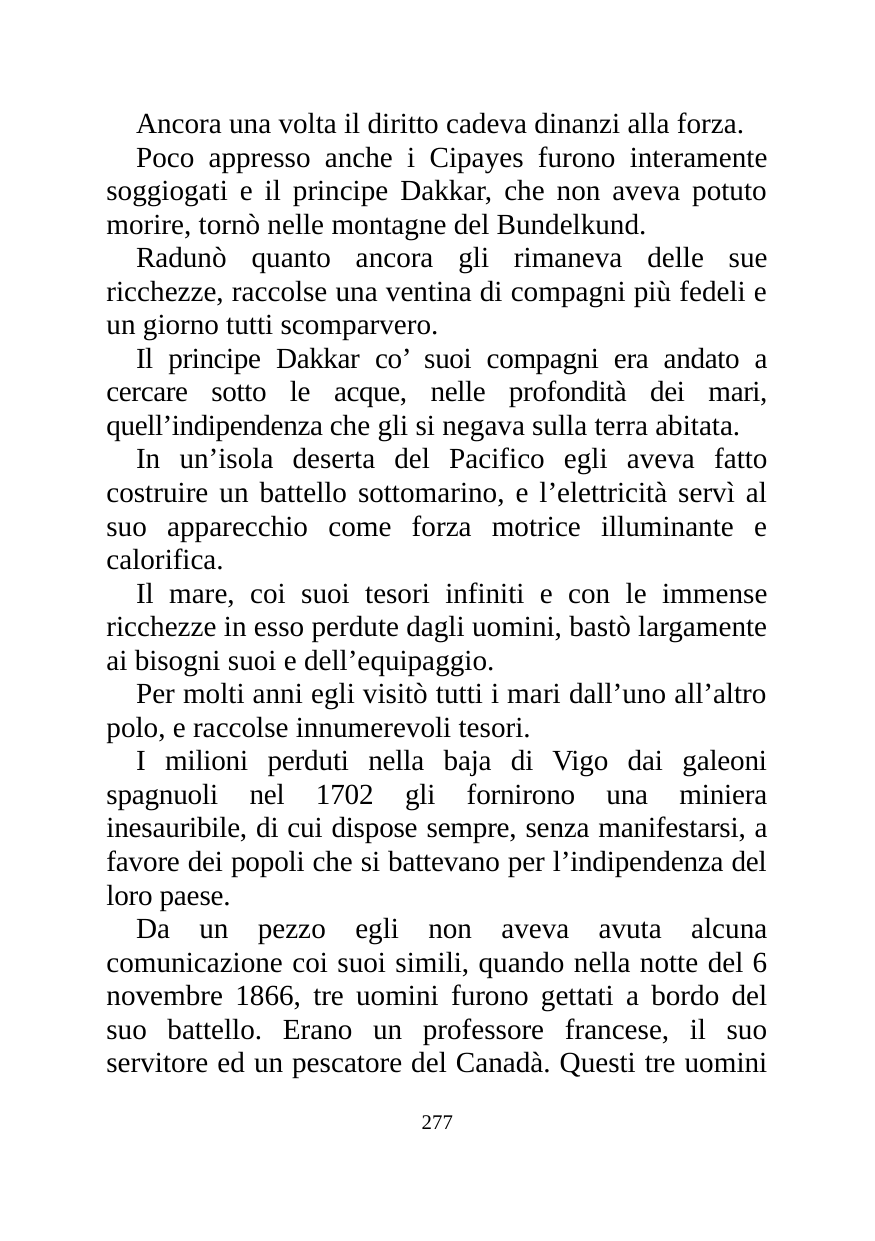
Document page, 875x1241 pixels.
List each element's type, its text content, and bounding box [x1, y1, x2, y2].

text Da un pezzo egli non aveva avuta alcuna comunicazione coi suoi simili, quando nella notte del 6 novembre 1866, tre uomini furono gettati a bordo del suo battello. Erano un professore francese, il suo servitore ed un pescatore del Canadà. Questi tre uomini [106, 911, 768, 1079]
text Il mare, coi suoi tesori infiniti e con le immense ricchezze in esso perdute dagli uomini, bastò largamente ai bisogni suoi e dell’equipaggio. [106, 576, 768, 676]
text I milioni perduti nella baja di Vigo dai galeoni spagnuoli nel 1702 gli fornirono una miniera inesauribile, di cui dispose sempre, senza manifestarsi, a favore dei popoli che si battevano per l’indipendenza del loro paese. [106, 743, 768, 911]
text Per molti anni egli visitò tutti i mari dall’uno all’altro polo, e raccolse innumerevoli tesori. [106, 676, 768, 743]
text Ancora una volta il diritto cadeva dinanzi alla forza. [106, 106, 768, 140]
text Radunò quanto ancora gli rimaneva delle sue ricchezze, raccolse una ventina di compagni più fedeli e un giorno tutti scomparvero. [106, 240, 768, 341]
text Il principe Dakkar co’ suoi compagni era andato a cercare sotto le acque, nelle profondità dei mari, quell’indipendenza che gli si negava sulla terra abitata. [106, 341, 768, 442]
text In un’isola deserta del Pacifico egli aveva fatto costruire un battello sottomarino, e l’elettricità servì al suo apparecchio come forza motrice illuminante e calorifica. [106, 442, 768, 576]
text Poco appresso anche i Cipayes furono interamente soggiogati e il principe Dakkar, che non aveva potuto morire, tornò nelle montagne del Bundelkund. [106, 140, 768, 240]
